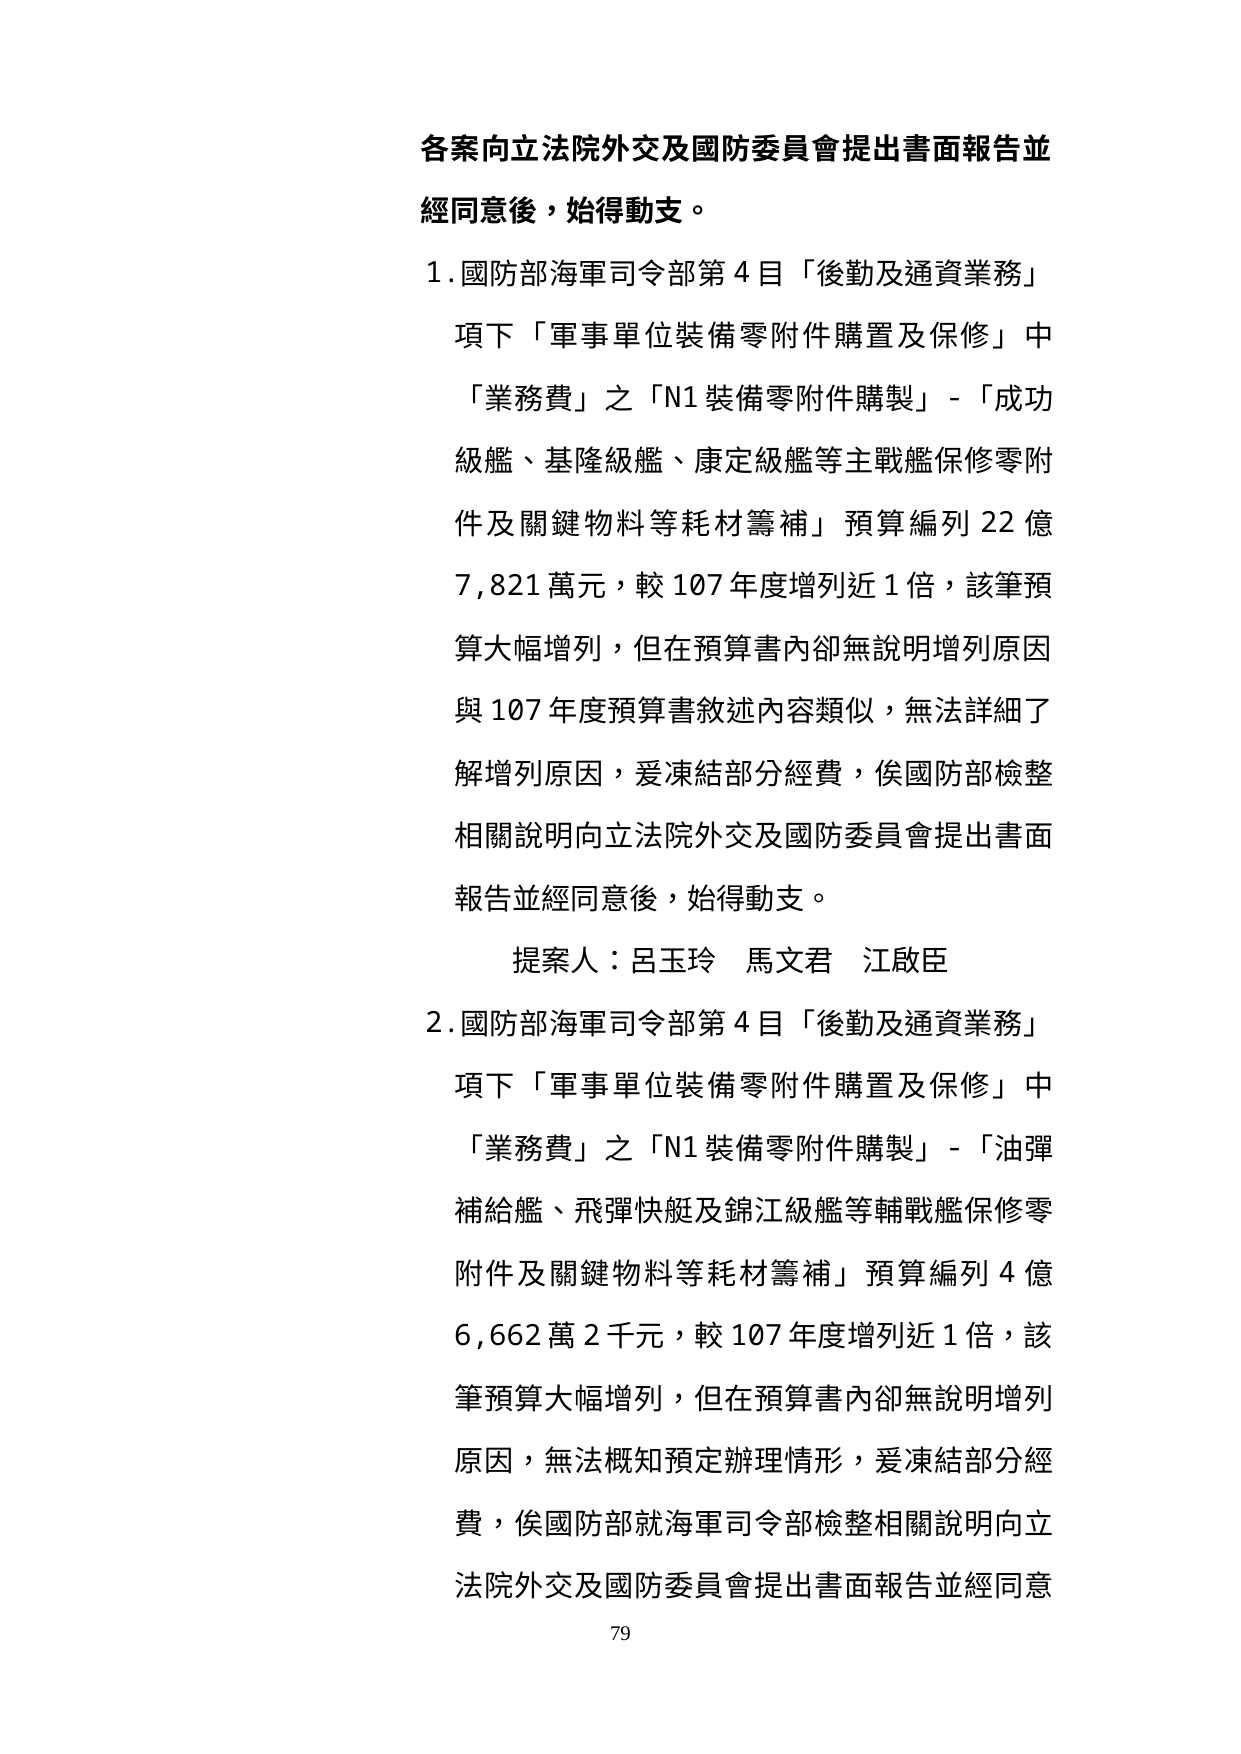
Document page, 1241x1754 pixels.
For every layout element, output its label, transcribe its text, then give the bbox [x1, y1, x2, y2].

text 提案人：呂玉玲 馬文君 江啟臣 [512, 917, 1053, 980]
text 2.國防部海軍司令部第4目「後勤及通資業務」項下「軍事單位裝備零附件購置及保修」中「業務費」之「N1裝備零附件購製」-「油彈補給艦、飛彈快艇及錦江級艦等輔戰艦保修零附件及關鍵物料等耗材籌補」預算編列4億6,662萬2千元，較107年度增列近1倍，該筆預算大幅增列，但在預算書內卻無說明增列原因，無法概知預定辦理情形，爰凍結部分經費，俟國防部就海軍司令部檢整相關說明向立法院外交及國防委員會提出書面報告並經同意 [425, 980, 1053, 1605]
text 1.國防部海軍司令部第4目「後勤及通資業務」項下「軍事單位裝備零附件購置及保修」中「業務費」之「N1裝備零附件購製」-「成功級艦、基隆級艦、康定級艦等主戰艦保修零附件及關鍵物料等耗材籌補」預算編列22億7,821萬元，較107年度增列近1倍，該筆預算大幅增列，但在預算書內卻無說明增列原因，與107年度預算書敘述內容類似，無法詳細了解增列原因，爰凍結部分經費，俟國防部檢整相關說明向立法院外交及國防委員會提出書面報告並經同意後，始得動支。 [425, 230, 1053, 917]
text 各案向立法院外交及國防委員會提出書面報告並經同意後，始得動支。 [362, 105, 1053, 230]
